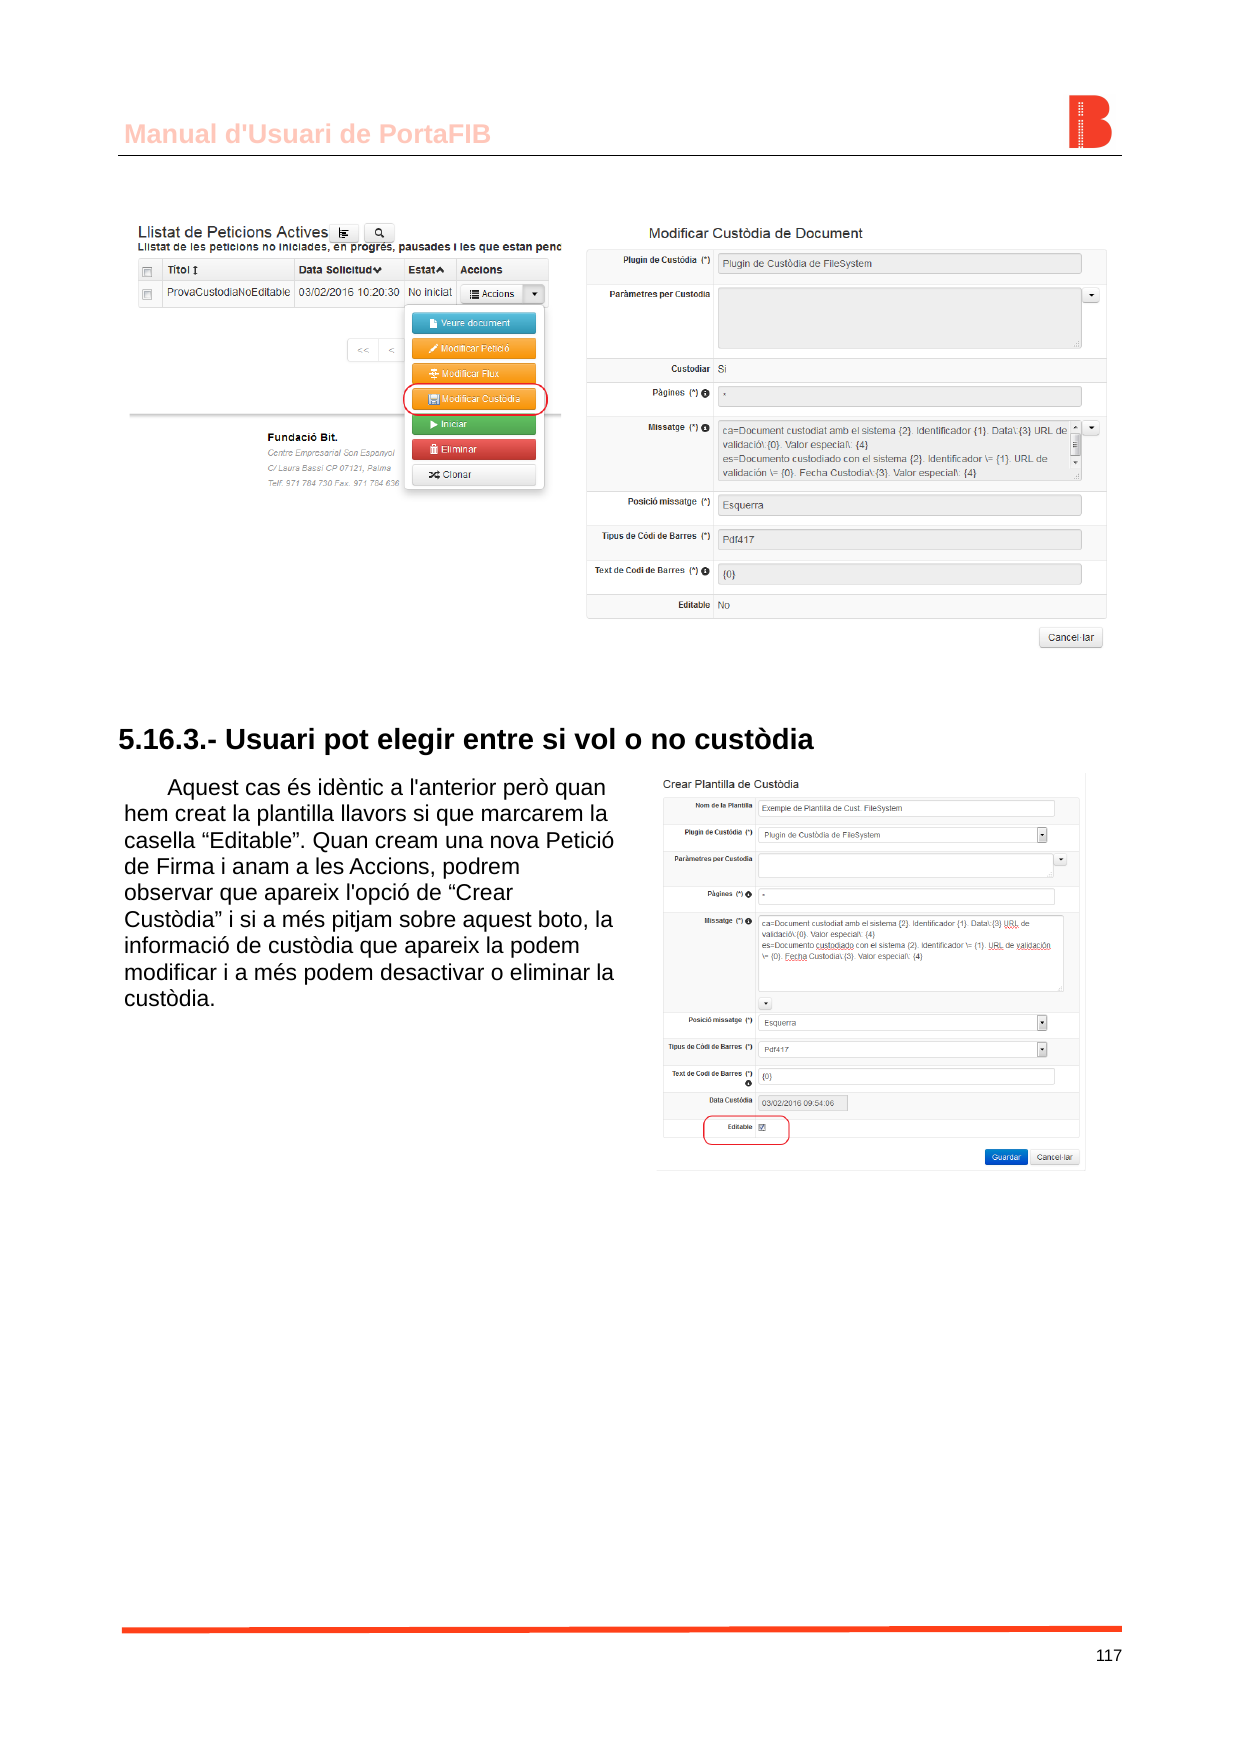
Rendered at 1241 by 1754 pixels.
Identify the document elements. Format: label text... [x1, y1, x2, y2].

picture [584, 221, 1111, 653]
table_header [573, 216, 1122, 658]
picture [129, 221, 562, 502]
table_header [620, 768, 1122, 1176]
picture [656, 773, 1086, 1171]
picture [1063, 94, 1117, 150]
table_header [118, 216, 572, 658]
subtitle Usuari pot elegir entre si vol o no custòdia [118, 722, 1122, 756]
table_header Aquest cas és idèntic a l'anterior però quan hem creat la plantilla llavors si que marcarem la casella “Editable”. Quan cream una nova Petició de Firma i anam a les Accions, podrem observar que apareix l'opció de “Crear Custòdia” i si a més pitjam sobre aquest boto, la informació de custòdia que apareix la podem modificar i a més podem desactivar o eliminar la custòdia. [118, 768, 620, 1176]
